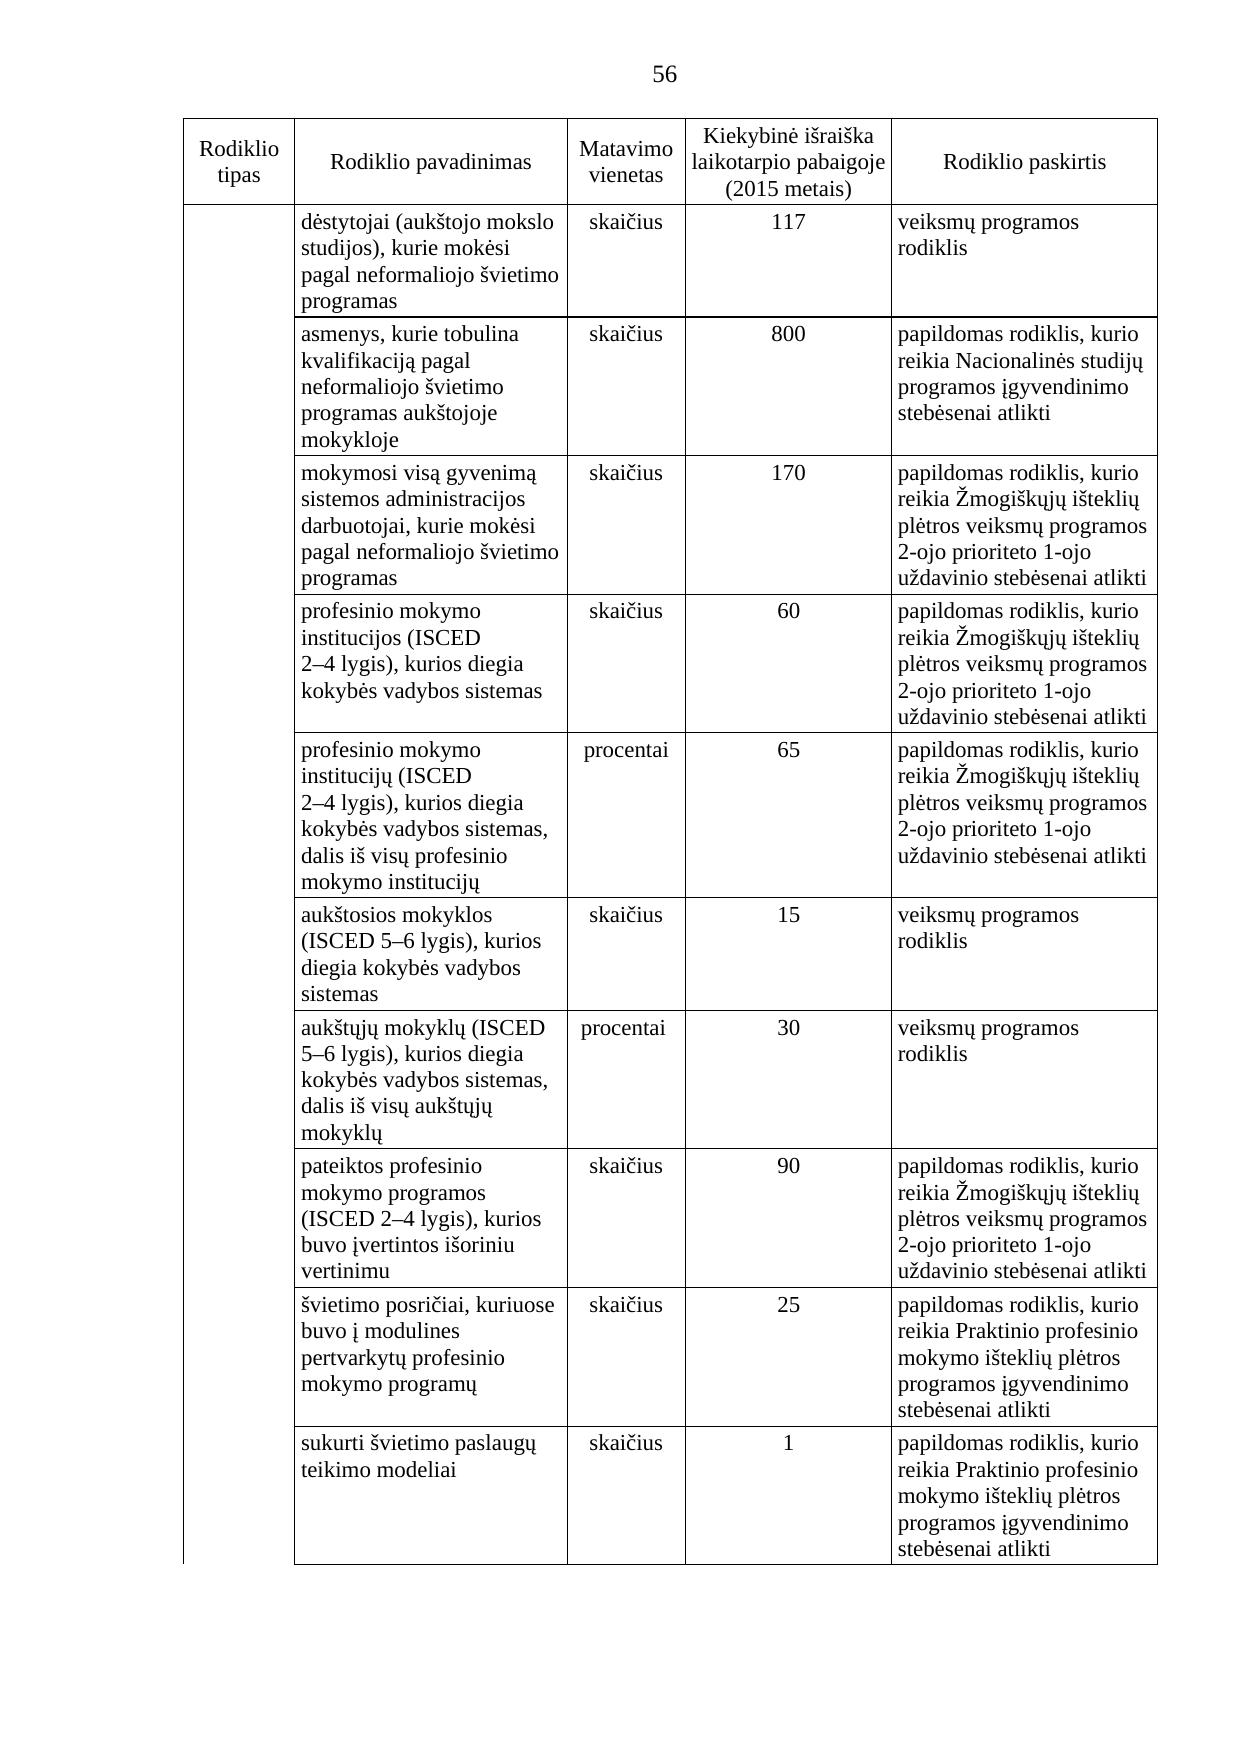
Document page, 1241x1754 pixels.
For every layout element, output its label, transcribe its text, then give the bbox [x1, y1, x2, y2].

table_cell skaičius [568, 456, 685, 594]
table_cell profesinio mokymo institucijos (ISCED 2–4 lygis), kurios diegia kokybės vadybos sistemas [295, 595, 567, 732]
table_cell dėstytojai (aukštojo mokslo studijos), kurie mokėsi pagal neformaliojo švietimo programas [295, 205, 567, 316]
table_cell papildomas rodiklis, kurio reikia Praktinio profesinio mokymo išteklių plėtros programos įgyvendinimo stebėsenai atlikti [892, 1288, 1157, 1426]
table_cell papildomas rodiklis, kurio reikia Nacionalinės studijų programos įgyvendinimo stebėsenai atlikti [892, 318, 1157, 455]
table_cell papildomas rodiklis, kurio reikia Žmogiškųjų išteklių plėtros veiksmų programos 2-ojo prioriteto 1-ojo uždavinio stebėsenai atlikti [892, 456, 1157, 594]
table_cell skaičius [568, 1288, 685, 1426]
table_cell veiksmų programos rodiklis [892, 898, 1157, 1009]
table_cell 170 [686, 456, 891, 594]
table_cell švietimo posričiai, kuriuose buvo į modulines pertvarkytų profesinio mokymo programų [295, 1288, 567, 1426]
table_cell skaičius [568, 318, 685, 455]
table_cell sukurti švietimo paslaugų teikimo modeliai [295, 1427, 567, 1564]
table_cell aukštosios mokyklos (ISCED 5–6 lygis), kurios diegia kokybės vadybos sistemas [295, 898, 567, 1009]
table_header Kiekybinė išraiška laikotarpio pabaigoje (2015 metais) [686, 119, 891, 204]
table_header Rodiklio paskirtis [892, 119, 1157, 204]
table_cell skaičius [568, 205, 685, 316]
table_cell skaičius [568, 1149, 685, 1287]
table_cell papildomas rodiklis, kurio reikia Žmogiškųjų išteklių plėtros veiksmų programos 2-ojo prioriteto 1-ojo uždavinio stebėsenai atlikti [892, 733, 1157, 897]
table_cell papildomas rodiklis, kurio reikia Žmogiškųjų išteklių plėtros veiksmų programos 2-ojo prioriteto 1-ojo uždavinio stebėsenai atlikti [892, 1149, 1157, 1287]
table_cell procentai [568, 733, 685, 897]
table_cell profesinio mokymo institucijų (ISCED 2–4 lygis), kurios diegia kokybės vadybos sistemas, dalis iš visų profesinio mokymo institucijų [295, 733, 567, 897]
table_cell 25 [686, 1288, 891, 1426]
table_header Rodiklio pavadinimas [295, 119, 567, 204]
table_cell veiksmų programos rodiklis [892, 205, 1157, 316]
table_cell aukštųjų mokyklų (ISCED 5–6 lygis), kurios diegia kokybės vadybos sistemas, dalis iš visų aukštųjų mokyklų [295, 1011, 567, 1148]
table_header Rodiklio tipas [184, 119, 294, 204]
table_cell 800 [686, 318, 891, 455]
table_cell 90 [686, 1149, 891, 1287]
table_cell pateiktos profesinio mokymo programos (ISCED 2–4 lygis), kurios buvo įvertintos išoriniu vertinimu [295, 1149, 567, 1287]
table_cell skaičius [568, 595, 685, 732]
table_cell 117 [686, 205, 891, 316]
table_cell papildomas rodiklis, kurio reikia Praktinio profesinio mokymo išteklių plėtros programos įgyvendinimo stebėsenai atlikti [892, 1427, 1157, 1564]
table_cell 60 [686, 595, 891, 732]
table_cell 1 [686, 1427, 891, 1564]
table_header Matavimo vienetas [568, 119, 685, 204]
table_cell 30 [686, 1011, 891, 1148]
table_cell skaičius [568, 898, 685, 1009]
table_cell papildomas rodiklis, kurio reikia Žmogiškųjų išteklių plėtros veiksmų programos 2-ojo prioriteto 1-ojo uždavinio stebėsenai atlikti [892, 595, 1157, 732]
table_cell asmenys, kurie tobulina kvalifikaciją pagal neformaliojo švietimo programas aukštojoje mokykloje [295, 318, 567, 455]
table_cell [184, 205, 294, 1564]
table_cell mokymosi visą gyvenimą sistemos administracijos darbuotojai, kurie mokėsi pagal neformaliojo švietimo programas [295, 456, 567, 594]
table_cell veiksmų programos rodiklis [892, 1011, 1157, 1148]
table_cell 15 [686, 898, 891, 1009]
table_cell 65 [686, 733, 891, 897]
table_cell procentai [568, 1011, 685, 1148]
table_cell skaičius [568, 1427, 685, 1564]
